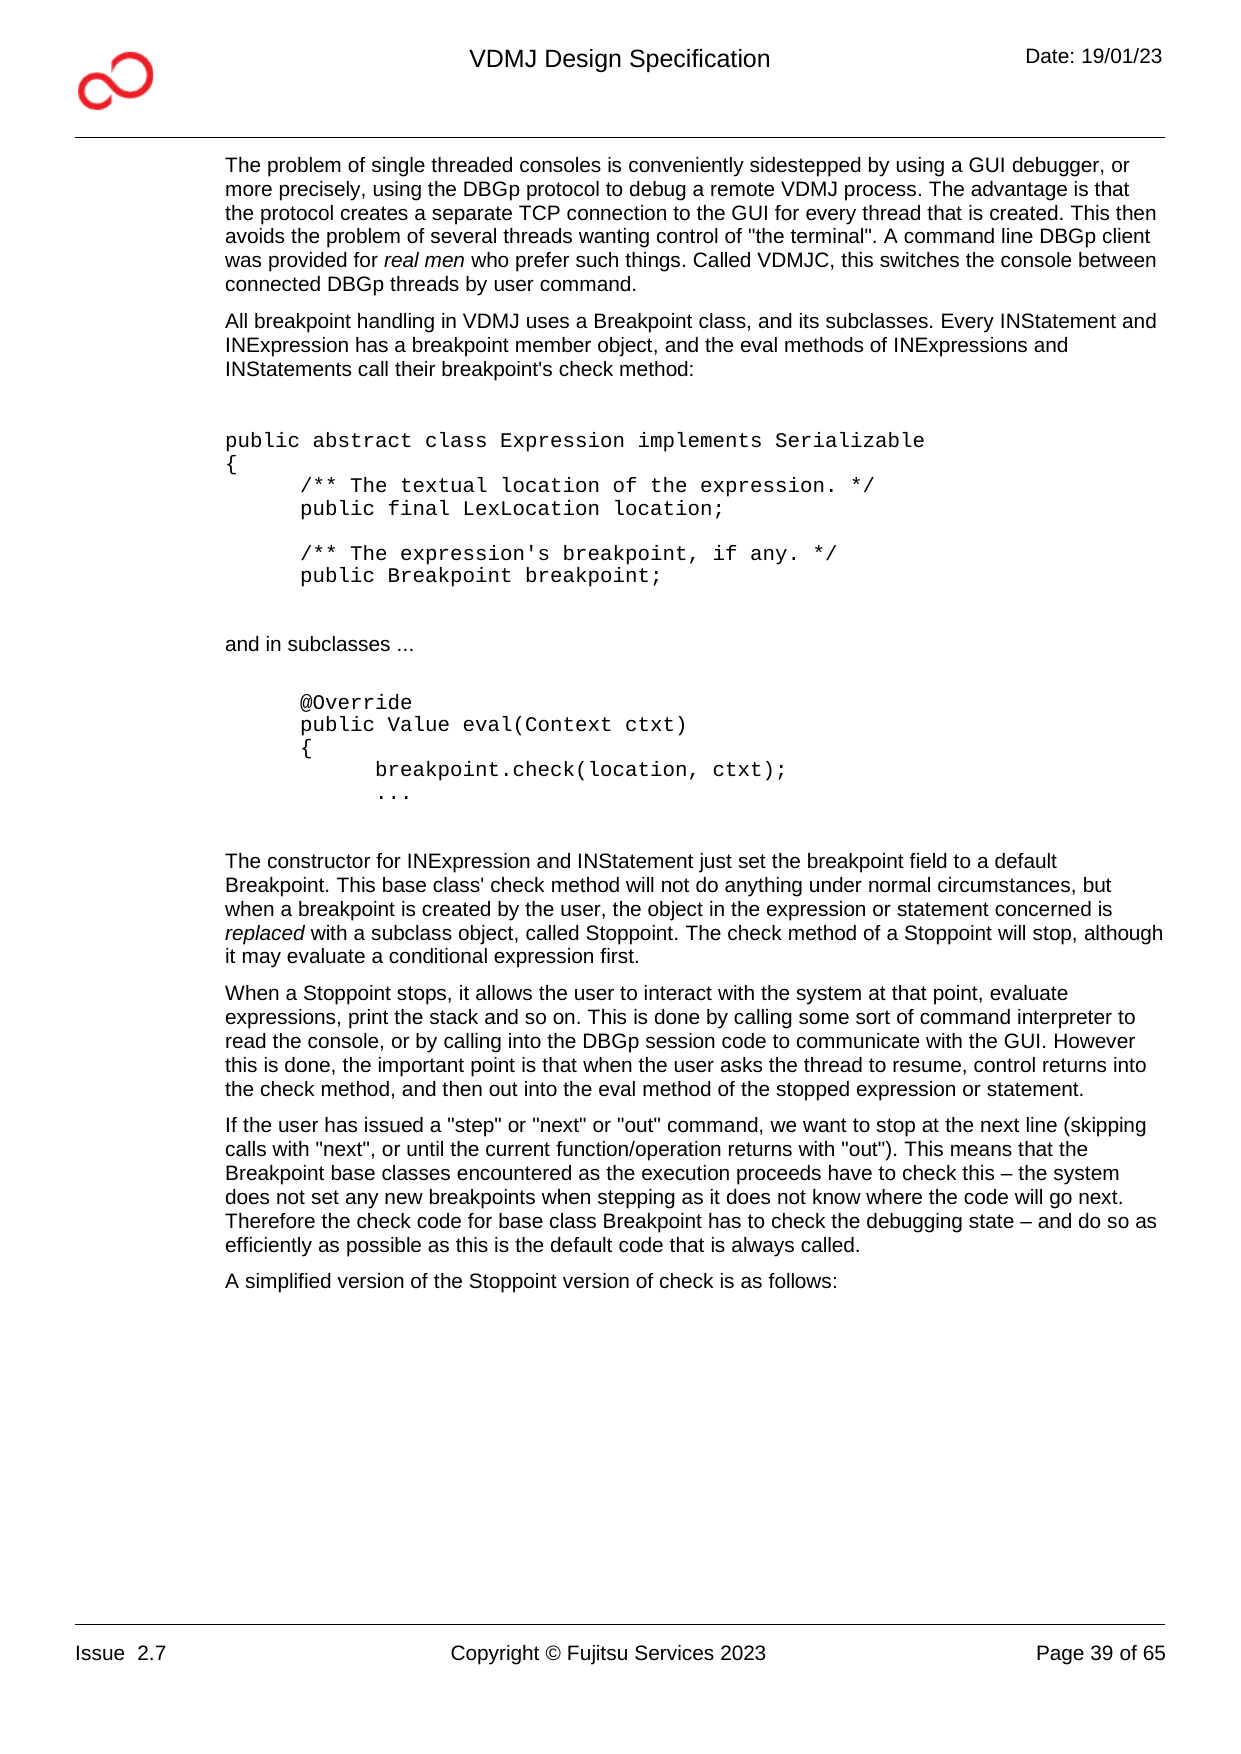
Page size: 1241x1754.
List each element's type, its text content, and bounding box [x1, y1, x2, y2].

text public abstract class Expression implements Serializable [225, 430, 1165, 452]
text /** The textual location of the expression. */ [225, 475, 1165, 497]
text When a Stoppoint stops, it allows the user to interact with the system at that point, evaluate expressions, print the stack and so on. This is done by calling some sort of command interpreter to read the console, or by calling into the DBGp session code to communicate with the GUI. However this is done, the important point is that when the user asks the thread to resume, control returns into the check method, and then out into the eval method of the stopped expression or statement. [225, 981, 1165, 1101]
text @Override [225, 691, 1165, 714]
text public final LexLocation location; [225, 497, 1165, 520]
text The problem of single threaded consoles is conveniently sidestepped by using a GUI debugger, or more precisely, using the DBGp protocol to debug a remote VDMJ process. The advantage is that the protocol creates a separate TCP connection to the GUI for every thread that is created. This then avoids the problem of several threads wanting control of "the terminal". A command line DBGp client was provided for real men who prefer such things. Called VDMJC, this switches the console between connected DBGp threads by user command. [225, 153, 1165, 297]
text ... [225, 781, 1165, 804]
picture [78, 44, 153, 120]
text breakpoint.check(location, ctxt); [225, 759, 1165, 781]
text If the user has issued a "step" or "next" or "out" command, we want to stop at the next line (skipping calls with "next", or until the current function/operation returns with "out"). This means that the Breakpoint base classes encountered as the execution proceeds have to check this – the system does not set any new breakpoints when stepping as it does not know where the code will go next. Therefore the check code for base class Breakpoint has to check the debugging state – and do so as efficiently as possible as this is the default code that is always called. [225, 1113, 1165, 1257]
text public Breakpoint breakpoint; [225, 565, 1165, 587]
text { [225, 736, 1165, 759]
text public Value eval(Context ctxt) [225, 714, 1165, 736]
text /** The expression's breakpoint, if any. */ [225, 542, 1165, 565]
text The constructor for INExpression and INStatement just set the breakpoint field to a default Breakpoint. This base class' check method will not do anything under normal circumstances, but when a breakpoint is created by the user, the object in the expression or statement concerned is replaced with a subclass object, called Stoppoint. The check method of a Stoppoint will stop, although it may evaluate a conditional expression first. [225, 849, 1165, 969]
text and in subclasses ... [225, 632, 1165, 656]
text A simplified version of the Stoppoint version of check is as follows: [225, 1270, 1165, 1294]
text { [225, 452, 1165, 475]
text All breakpoint handling in VDMJ uses a Breakpoint class, and its subclasses. Every INStatement and INExpression has a breakpoint member object, and the eval methods of INExpressions and INStatements call their breakpoint's check method: [225, 309, 1165, 381]
